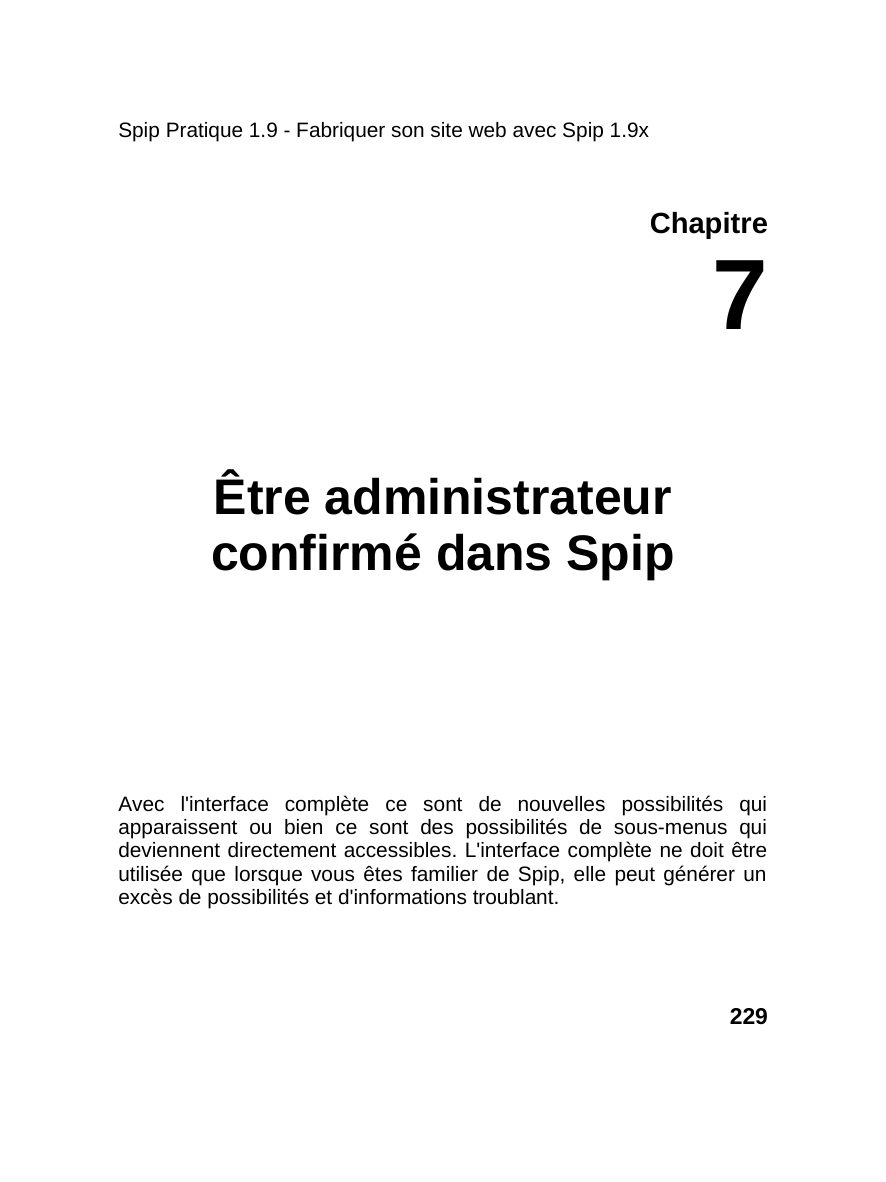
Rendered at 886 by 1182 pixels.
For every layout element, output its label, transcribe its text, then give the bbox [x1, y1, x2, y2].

text Chapitre [118, 207, 768, 239]
text Avec l'interface complète ce sont de nouvelles possibilités qui apparaissent ou bien ce sont des possibilités de sous-menus qui deviennent directement accessibles. L'interface complète ne doit être utilisée que lorsque vous êtes familier de Spip, elle peut générer un excès de possibilités et d'informations troublant. [118, 793, 768, 909]
text 7 [118, 239, 768, 351]
subtitle Être administrateur confirmé dans Spip [118, 469, 768, 581]
